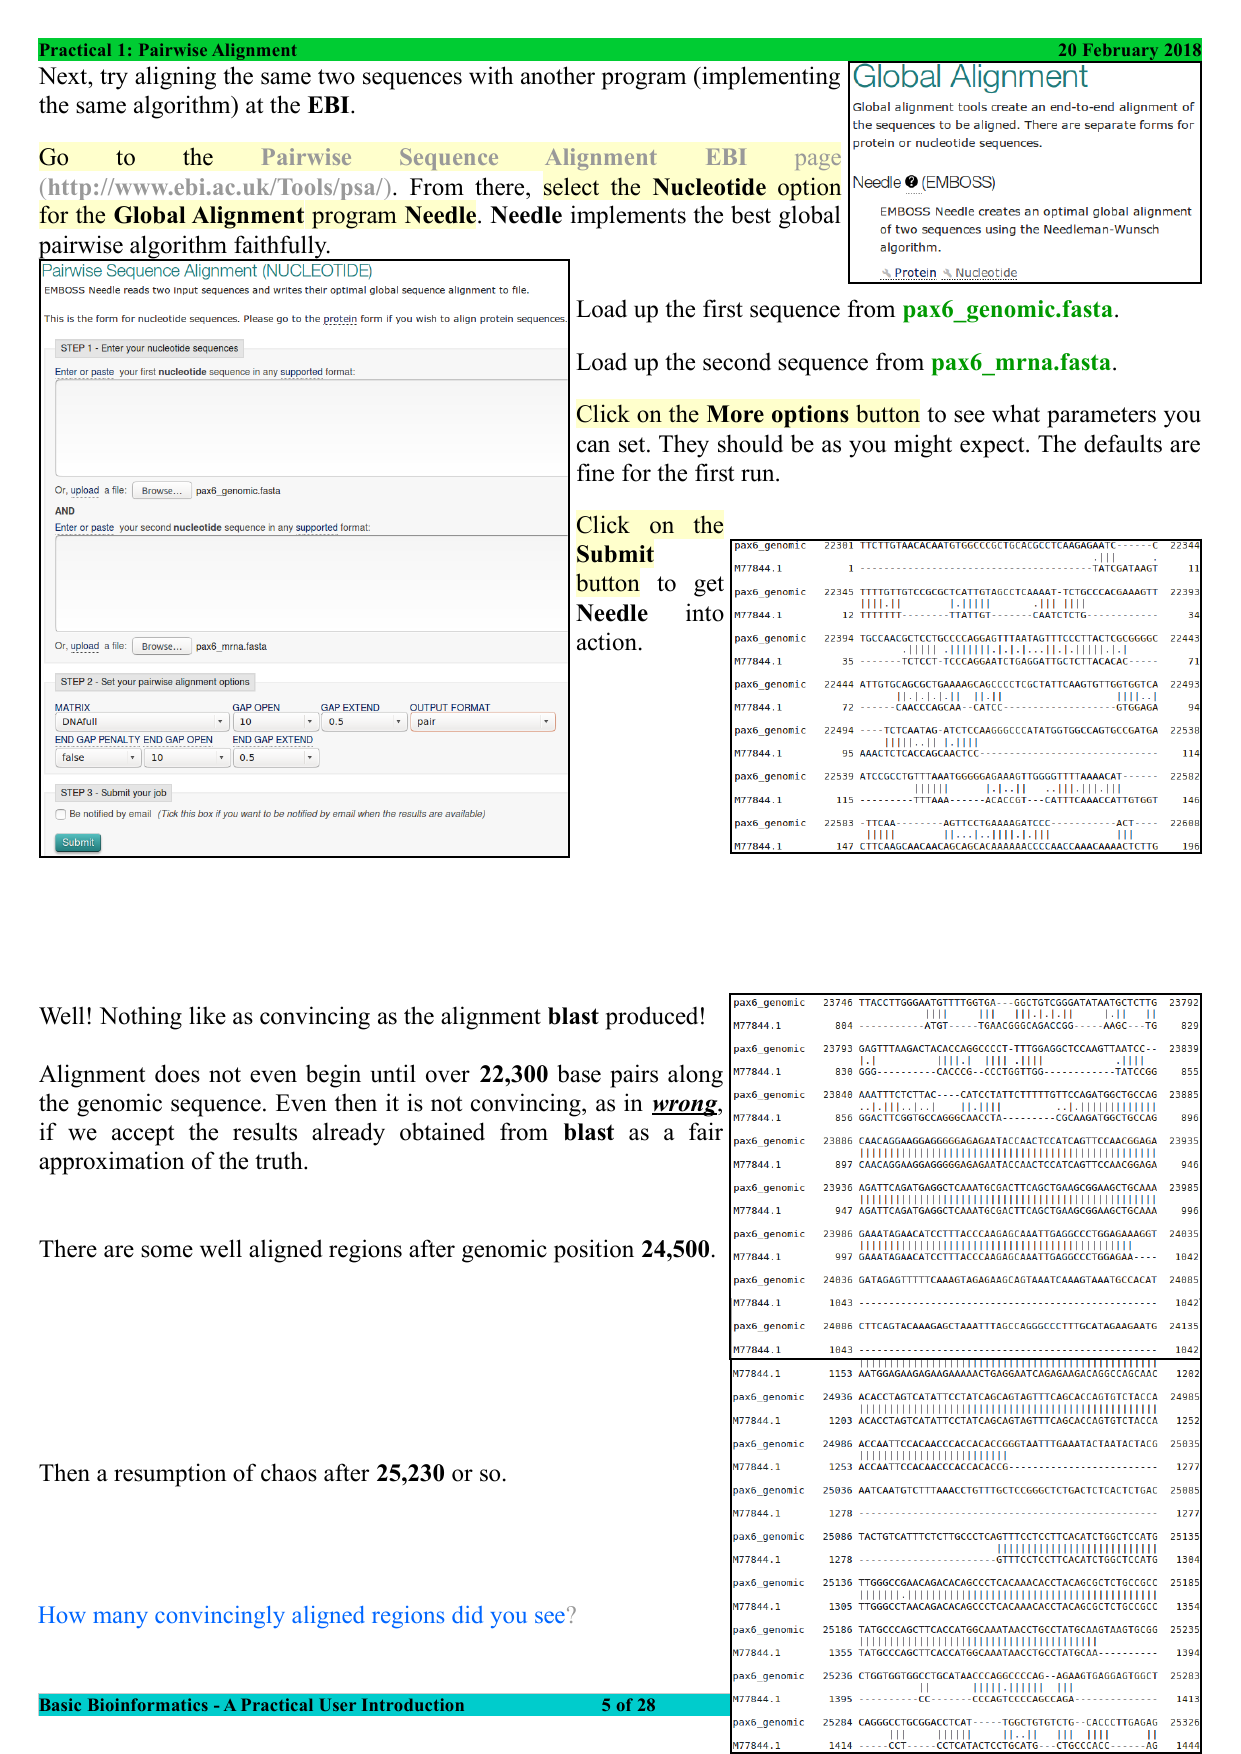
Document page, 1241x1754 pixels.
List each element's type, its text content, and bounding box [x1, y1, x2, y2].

text Go to the Pairwise Sequence Alignment EBI page (http://www.ebi.ac.uk/Tools/psa/). From there, select the Nucleotide option for the Global Alignment program Needle. Needle implements the best global pairwise algorithm faithfully. [38, 142, 847, 258]
picture [731, 995, 1200, 1358]
text Click on the More options button to see what parameters you can set. They should be as you might expect. The defaults are fine for the first run. [570, 399, 1202, 487]
text Then a resumption of chaos after 25,230 or so. [38, 1458, 730, 1487]
text There are some well aligned regions after genomic position 24,500. [38, 1234, 729, 1263]
picture [732, 1360, 1200, 1752]
text Well! Nothing like as convincing as the alignment blast produced! [38, 1001, 729, 1029]
text Next, try aligning the same two sequences with another program (implementing the same algorithm) at the EBI. [38, 61, 848, 284]
text Click on the Submit button to get Needle into action. [570, 510, 1202, 656]
picture [850, 63, 1200, 282]
text Alignment does not even begin until over 22,300 base pairs along the genomic sequence. Even then it is not convincing, as in wrong, if we accept the results already obtained from blast as a fair approximation of the truth. [38, 1059, 729, 1175]
picture [732, 541, 1200, 852]
picture [41, 261, 568, 856]
text Load up the first sequence from pax6_genomic.fasta. [570, 294, 1202, 323]
text Load up the second sequence from pax6_mrna.fasta. [570, 347, 1202, 376]
text How many convincingly aligned regions did you see? [38, 1599, 730, 1628]
